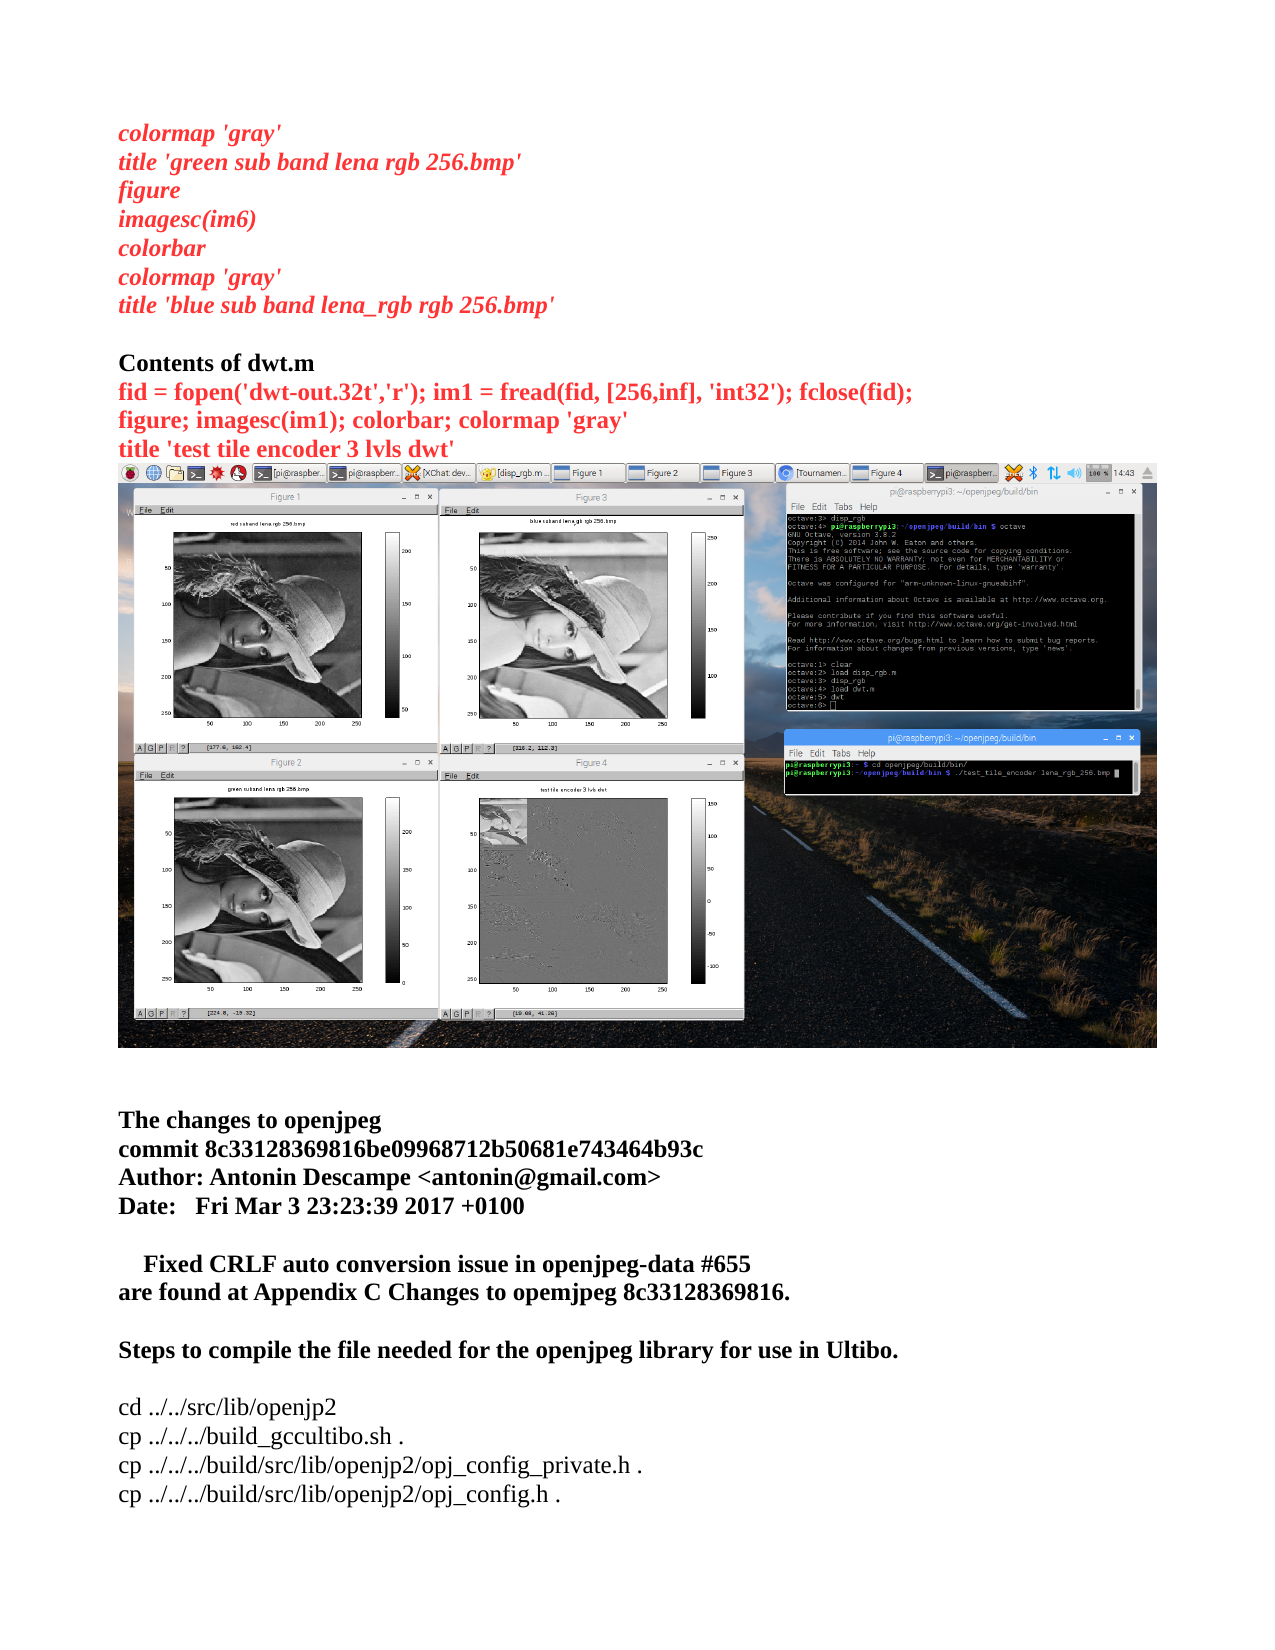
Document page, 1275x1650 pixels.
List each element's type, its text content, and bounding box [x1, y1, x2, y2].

text Date: Fri Mar 3 23:23:39 2017 +0100 [118, 1191, 1157, 1220]
text colormap 'gray' [118, 118, 1157, 147]
text fid = fopen('dwt-out.32t','r'); im1 = fread(fid, [256,inf], 'int32'); fclose(fid); [118, 377, 1157, 406]
text title 'test tile encoder 3 lvls dwt' [118, 434, 1157, 463]
text imagesc(im6) [118, 204, 1157, 233]
text colormap 'gray' [118, 262, 1157, 291]
text title 'blue sub band lena_rgb rgb 256.bmp' [118, 291, 1157, 319]
picture [118, 463, 1157, 1048]
text cp ../../../build/src/lib/openjp2/opj_config.h . [118, 1479, 1157, 1507]
text figure [118, 176, 1157, 204]
text cd ../../src/lib/openjp2 [118, 1392, 1157, 1421]
text colorbar [118, 233, 1157, 262]
text Steps to compile the file needed for the openjpeg library for use in Ultibo. [118, 1335, 1157, 1364]
text Fixed CRLF auto conversion issue in openjpeg-data #655 [118, 1249, 1157, 1277]
text Contents of dwt.m [118, 348, 1157, 377]
text title 'green sub band lena rgb 256.bmp' [118, 147, 1157, 176]
text Author: Antonin Descampe <antonin@gmail.com> [118, 1162, 1157, 1191]
text cp ../../../build_gccultibo.sh . [118, 1421, 1157, 1450]
text commit 8c33128369816be09968712b50681e743464b93c [118, 1134, 1157, 1162]
text cp ../../../build/src/lib/openjp2/opj_config_private.h . [118, 1450, 1157, 1479]
text figure; imagesc(im1); colorbar; colormap 'gray' [118, 406, 1157, 434]
text The changes to openjpeg [118, 1105, 1157, 1134]
text are found at Appendix C Changes to opemjpeg 8c33128369816. [118, 1277, 1157, 1306]
